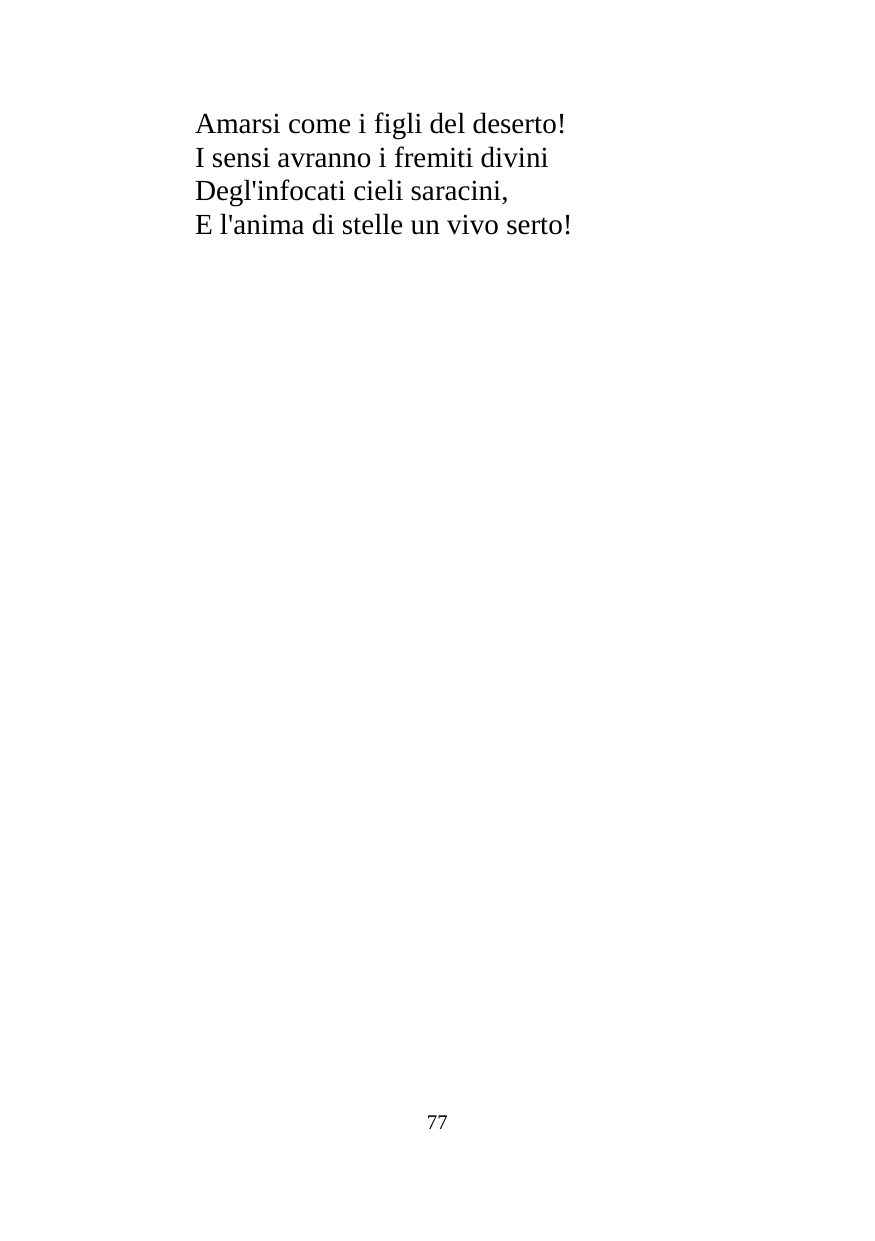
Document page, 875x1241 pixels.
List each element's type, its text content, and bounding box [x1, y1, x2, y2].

text Amarsi come i figli del deserto! I sensi avranno i fremiti divini Degl'infocati cieli saracini, E l'anima di stelle un vivo serto! [195, 106, 768, 240]
